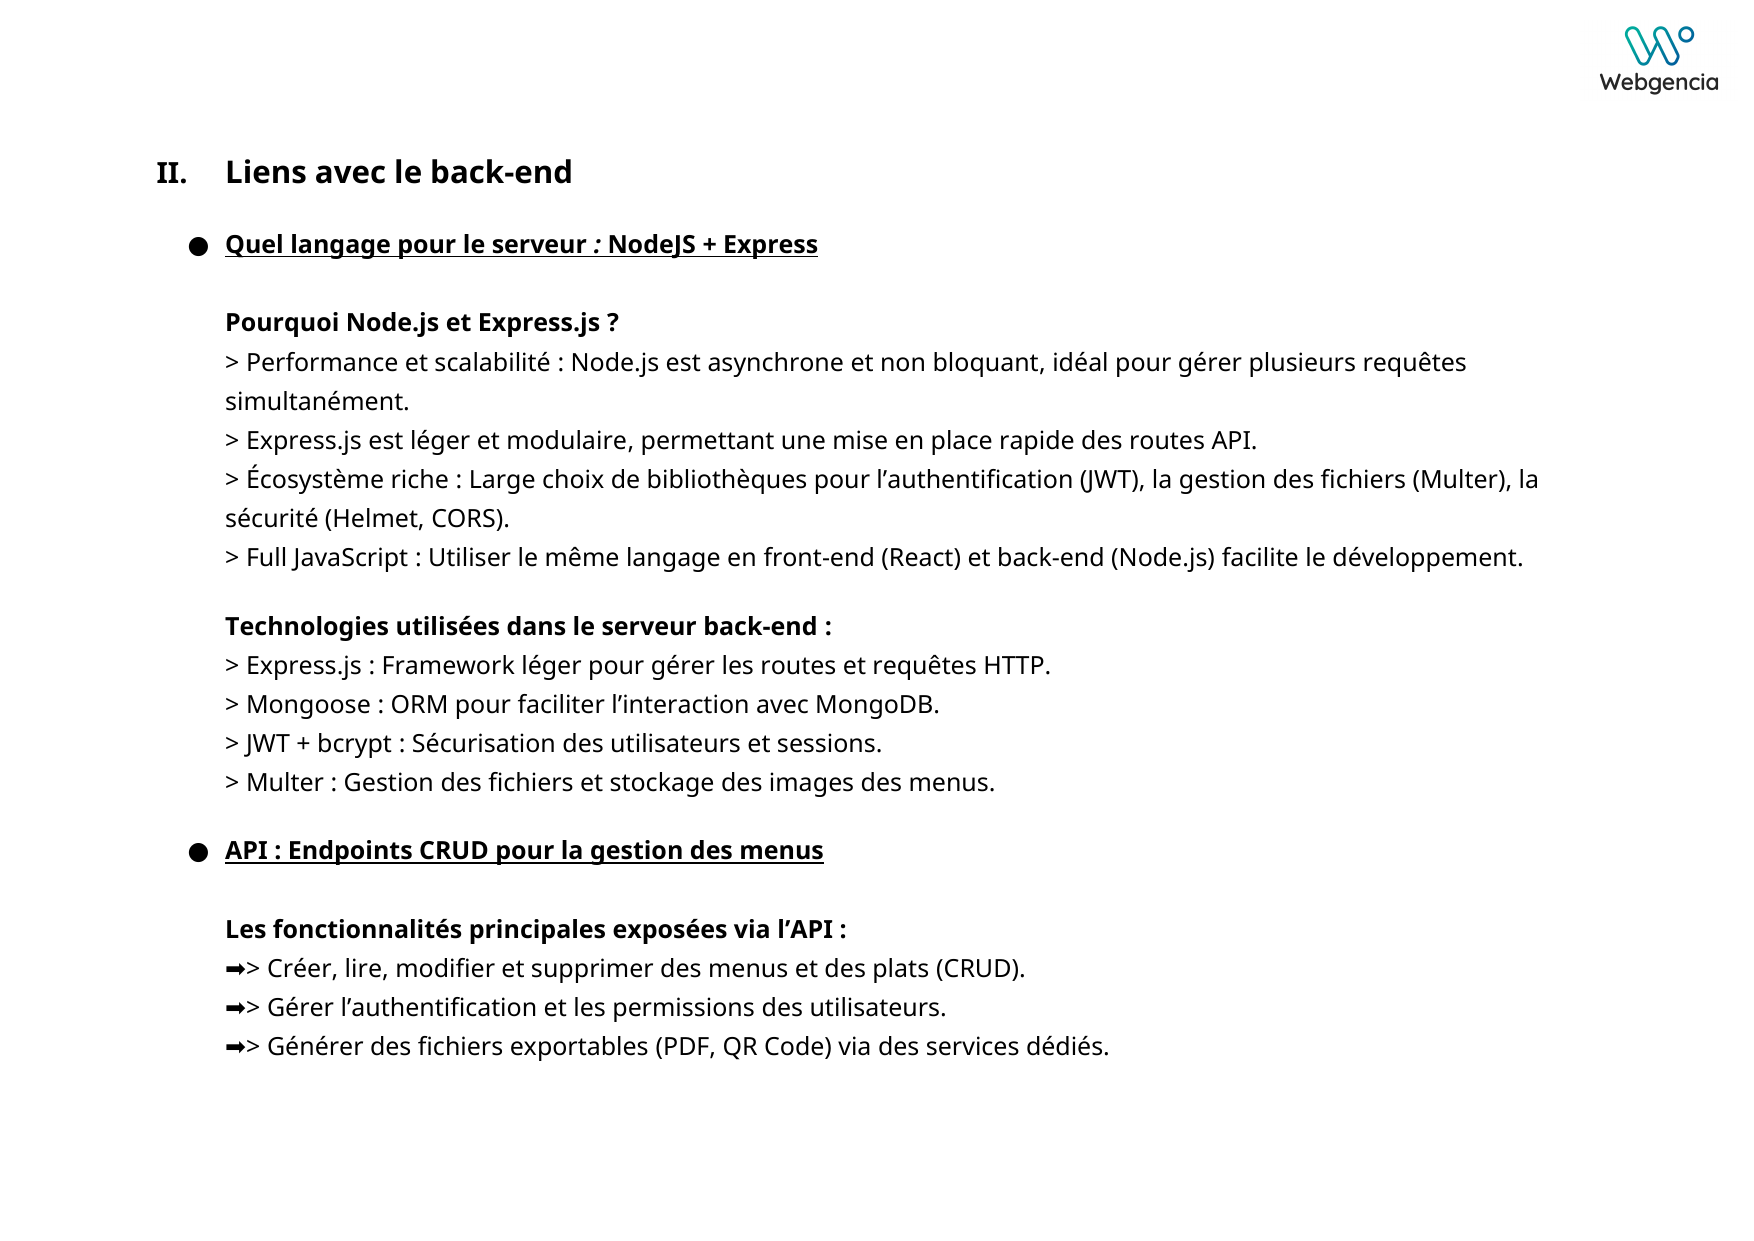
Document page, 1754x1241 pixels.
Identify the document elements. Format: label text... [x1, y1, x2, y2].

picture [1580, 20, 1739, 101]
list > JWT + bcrypt : Sécurisation des utilisateurs et sessions. [187, 726, 1604, 760]
list Quel langage pour le serveur : NodeJS + Express Pourquoi Node.js et Express.js ? > Performance et scalabilité : Node.js est asynchrone et non bloquant, idéal pour gérer plusieurs requêtes simultanément. > Express.js est léger et modulaire, permettant une mise en place rapide des routes API. > Écosystème riche : Large choix de bibliothèques pour l’authentification (JWT), la gestion des fichiers (Multer), la sécurité (Helmet, CORS). > Full JavaScript : Utiliser le même langage en front-end (React) et back-end (Node.js) facilite le développement. [187, 227, 1604, 604]
list > Express.js : Framework léger pour gérer les routes et requêtes HTTP. [187, 647, 1604, 681]
subtitle Liens avec le back-end [187, 150, 1604, 193]
list Technologies utilisées dans le serveur back-end : [187, 608, 1604, 642]
list API : Endpoints CRUD pour la gestion des menus Les fonctionnalités principales exposées via l’API : ➡️> Créer, lire, modifier et supprimer des menus et des plats (CRUD). ➡️> Gérer l’authentification et les permissions des utilisateurs. ➡️> Générer des fichiers exportables (PDF, QR Code) via des services dédiés. [187, 833, 1604, 1063]
list > Multer : Gestion des fichiers et stockage des images des menus. [187, 765, 1604, 829]
list > Mongoose : ORM pour faciliter l’interaction avec MongoDB. [187, 686, 1604, 721]
